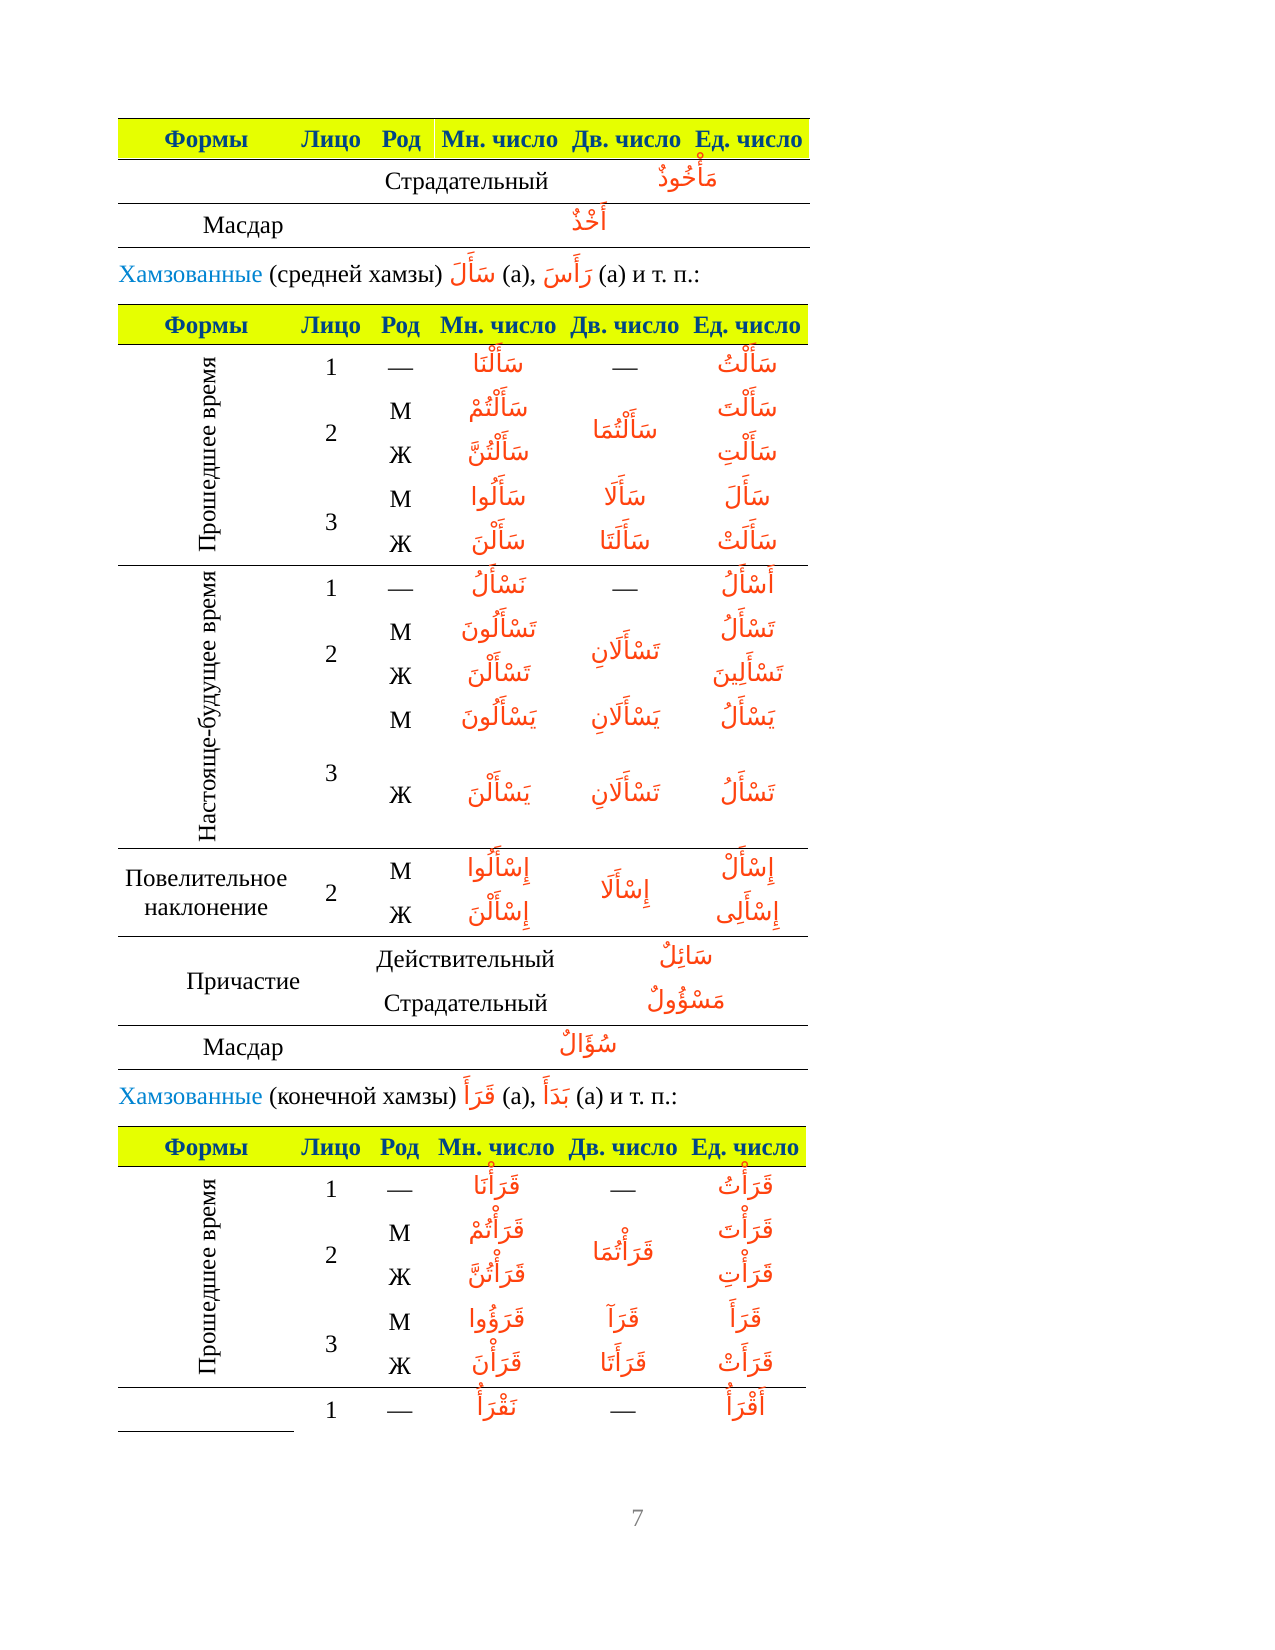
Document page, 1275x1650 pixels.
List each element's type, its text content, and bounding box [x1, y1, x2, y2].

table_cell Ж [368, 742, 433, 848]
table_cell إِسْأَلِى [686, 892, 808, 936]
table_cell Прошедшее время [118, 1167, 294, 1387]
table_cell سَأَلْتُنَّ [433, 433, 563, 477]
table_header Мн. число [433, 305, 563, 344]
table_header Ед. число [688, 119, 809, 158]
table_cell سَأَلْنَ [433, 521, 563, 565]
table_cell يَسْأَلَانِ [563, 698, 686, 742]
table_cell М [368, 389, 433, 433]
table_cell قَرَأَتْ [684, 1343, 806, 1387]
table_header Ед. число [684, 1127, 806, 1166]
table_cell أَقْرَأُ [684, 1388, 806, 1431]
table_cell سَأَلْتُمَا [563, 389, 686, 477]
table_cell سَأَلَا [563, 477, 686, 521]
table_cell يَسْأَلُونَ [433, 698, 563, 742]
table_cell قَرَأَ [684, 1299, 806, 1343]
table_header Мн. число [435, 119, 565, 158]
table_cell — [368, 566, 433, 609]
table_cell قَرَأْتُ [684, 1167, 806, 1211]
table_cell Ж [368, 1343, 431, 1387]
table_header Формы [118, 119, 294, 158]
table_cell قَرَأْنَ [431, 1343, 561, 1387]
table_cell 1 [294, 1167, 368, 1211]
table_cell قَرَأْتُمَا [561, 1211, 684, 1299]
table_cell — [561, 1388, 684, 1431]
table_cell Действительный [368, 937, 563, 981]
table_cell قَرَأْتُنَّ [431, 1255, 561, 1299]
table_cell إِسْأَلُوا [433, 849, 563, 892]
table_cell 2 [294, 1211, 368, 1299]
table_cell 2 [294, 849, 368, 936]
table_cell Страдательный [368, 981, 563, 1025]
table_cell 3 [294, 1299, 368, 1387]
table_cell قَرَأْتُمْ [431, 1211, 561, 1255]
table_cell قَرَأْتِ [684, 1255, 806, 1299]
table_header Лицо [294, 119, 368, 158]
table_cell سَأَلْتَ [686, 389, 808, 433]
table_cell Ж [368, 433, 433, 477]
table_cell Ж [368, 521, 433, 565]
table_cell — [368, 1167, 431, 1211]
table_cell قَرَأَتَا [561, 1343, 684, 1387]
table_cell 3 [294, 698, 368, 848]
table_header Лицо [294, 305, 368, 344]
table_cell مَسْؤُولٌ [563, 981, 808, 1025]
table_header Род [368, 305, 433, 344]
table_header Мн. число [431, 1127, 561, 1166]
table_cell يَسْأَلُ [686, 698, 808, 742]
table_cell سَائِلٌ [563, 937, 808, 981]
table_cell سَأَلْتُ [686, 345, 808, 388]
table_cell Причастие [118, 937, 368, 1025]
table_cell М [368, 698, 433, 742]
table_header Формы [118, 1127, 294, 1166]
table_cell 1 [294, 1388, 368, 1431]
table_cell قَرَأْتَ [684, 1211, 806, 1255]
table_cell — [368, 345, 433, 388]
table_cell سَأَلَتَا [563, 521, 686, 565]
table_header Ед. число [686, 305, 808, 344]
table_cell Масдар [118, 1026, 368, 1069]
table_cell يَسْأَلْنَ [433, 742, 563, 848]
table_cell — [561, 1167, 684, 1211]
table_cell М [368, 1211, 431, 1255]
table_cell — [563, 345, 686, 388]
table_cell تَسْأَلَانِ [563, 742, 686, 848]
table_cell [118, 160, 368, 203]
table_cell М [368, 1299, 431, 1343]
table_cell سَأَلْنَا [433, 345, 563, 388]
table_cell 2 [294, 389, 368, 477]
table_cell إِسْأَلَا [563, 849, 686, 936]
table_cell 1 [294, 566, 368, 609]
table_header Дв. число [563, 305, 686, 344]
table_header Формы [118, 305, 294, 344]
table_cell سَأَلُوا [433, 477, 563, 521]
table_header Род [368, 119, 434, 158]
table_cell إِسْأَلْنَ [433, 892, 563, 936]
table_cell تَسْأَلْنَ [433, 654, 563, 698]
table_header Лицо [294, 1127, 368, 1166]
text Хамзованные (конечной хамзы) قَرَأَ (а), بَدَأَ (а) и т. п.: [118, 1081, 1157, 1114]
table_cell نَقْرَأُ [431, 1388, 561, 1431]
table_cell — [368, 1388, 431, 1431]
table_cell قَرَؤُوا [431, 1299, 561, 1343]
table_cell سَأَلْتُمْ [433, 389, 563, 433]
table_cell سَأَلَتْ [686, 521, 808, 565]
table_cell تَسْأَلُ [686, 609, 808, 653]
table_cell Настояще-будущее время [118, 566, 294, 848]
table_cell 2 [294, 609, 368, 698]
table_cell — [563, 566, 686, 609]
table_header Род [368, 1127, 431, 1166]
table_header Дв. число [561, 1127, 684, 1166]
table_cell Повелительное наклонение [118, 849, 294, 936]
table_cell سُؤَالٌ [368, 1026, 808, 1069]
table_cell Масдар [118, 204, 368, 247]
table_cell قَرَآ [561, 1299, 684, 1343]
table_cell تَسْأَلَانِ [563, 609, 686, 698]
table_cell مَأْخُوذٌ [565, 160, 809, 203]
text Хамзованные (средней хамзы) سَأَلَ (а), رَأَسَ (а) и т. п.: [118, 259, 1157, 292]
table_cell قَرَأْنَا [431, 1167, 561, 1211]
table_cell Страдательный [368, 160, 565, 203]
table_cell 3 [294, 477, 368, 565]
table_cell 1 [294, 345, 368, 388]
table_cell Прошедшее время [118, 345, 294, 565]
table_cell أَسْأَلُ [686, 566, 808, 609]
table_cell تَسْأَلِينَ [686, 654, 808, 698]
table_cell Ж [368, 892, 433, 936]
table_cell М [368, 609, 433, 653]
table_cell تَسْأَلُونَ [433, 609, 563, 653]
table_cell أَخْذٌ [368, 204, 809, 247]
table_cell М [368, 849, 433, 892]
table_cell [118, 1388, 294, 1431]
table_cell تَسْأَلُ [686, 742, 808, 848]
table_cell نَسْأَلُ [433, 566, 563, 609]
table_cell إِسْأَلْ [686, 849, 808, 892]
table_cell Ж [368, 654, 433, 698]
table_cell М [368, 477, 433, 521]
table_cell سَأَلْتِ [686, 433, 808, 477]
table_cell Ж [368, 1255, 431, 1299]
table_header Дв. число [565, 119, 688, 158]
table_cell سَأَلَ [686, 477, 808, 521]
